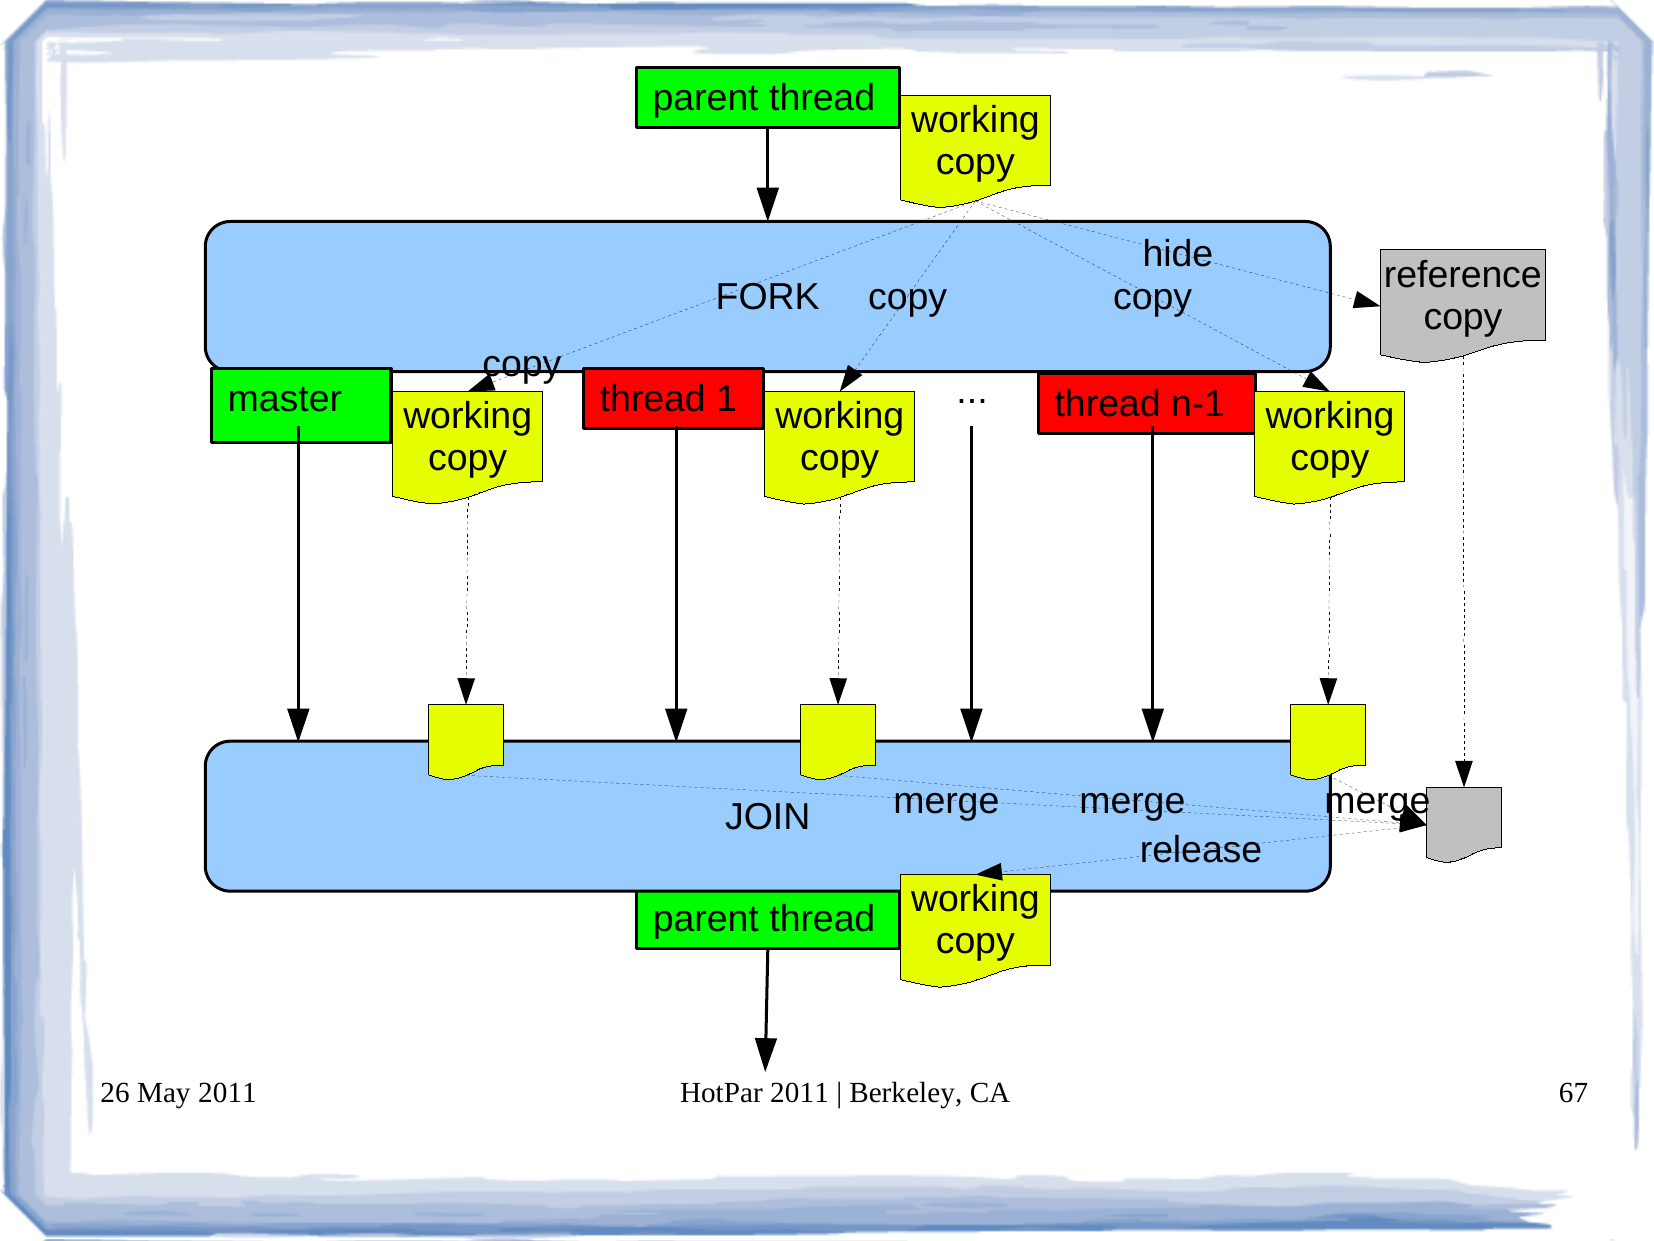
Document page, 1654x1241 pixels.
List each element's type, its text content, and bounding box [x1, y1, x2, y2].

text_box working copy [764, 391, 915, 505]
text_box reference copy [1380, 249, 1546, 363]
text_box JOIN [205, 741, 1331, 892]
text_box working copy [392, 391, 543, 504]
text_box FORK [527, 358, 537, 372]
text_box working copy [900, 874, 1051, 988]
text_box thread n-1 [1038, 373, 1256, 434]
text_box ... [941, 361, 1017, 419]
text_box working copy [900, 95, 1051, 208]
text_box [428, 704, 504, 780]
text_box working copy [1254, 391, 1405, 505]
picture [0, 0, 1654, 1241]
text_box FORK [506, 358, 517, 372]
text_box thread 1 [583, 368, 764, 429]
text_box master [211, 368, 392, 443]
text_box parent thread [636, 67, 900, 128]
text_box [1290, 704, 1366, 780]
text_box [800, 704, 876, 780]
text_box [1426, 787, 1502, 863]
text_box FORK [205, 221, 1331, 372]
text_box parent thread [636, 892, 900, 949]
